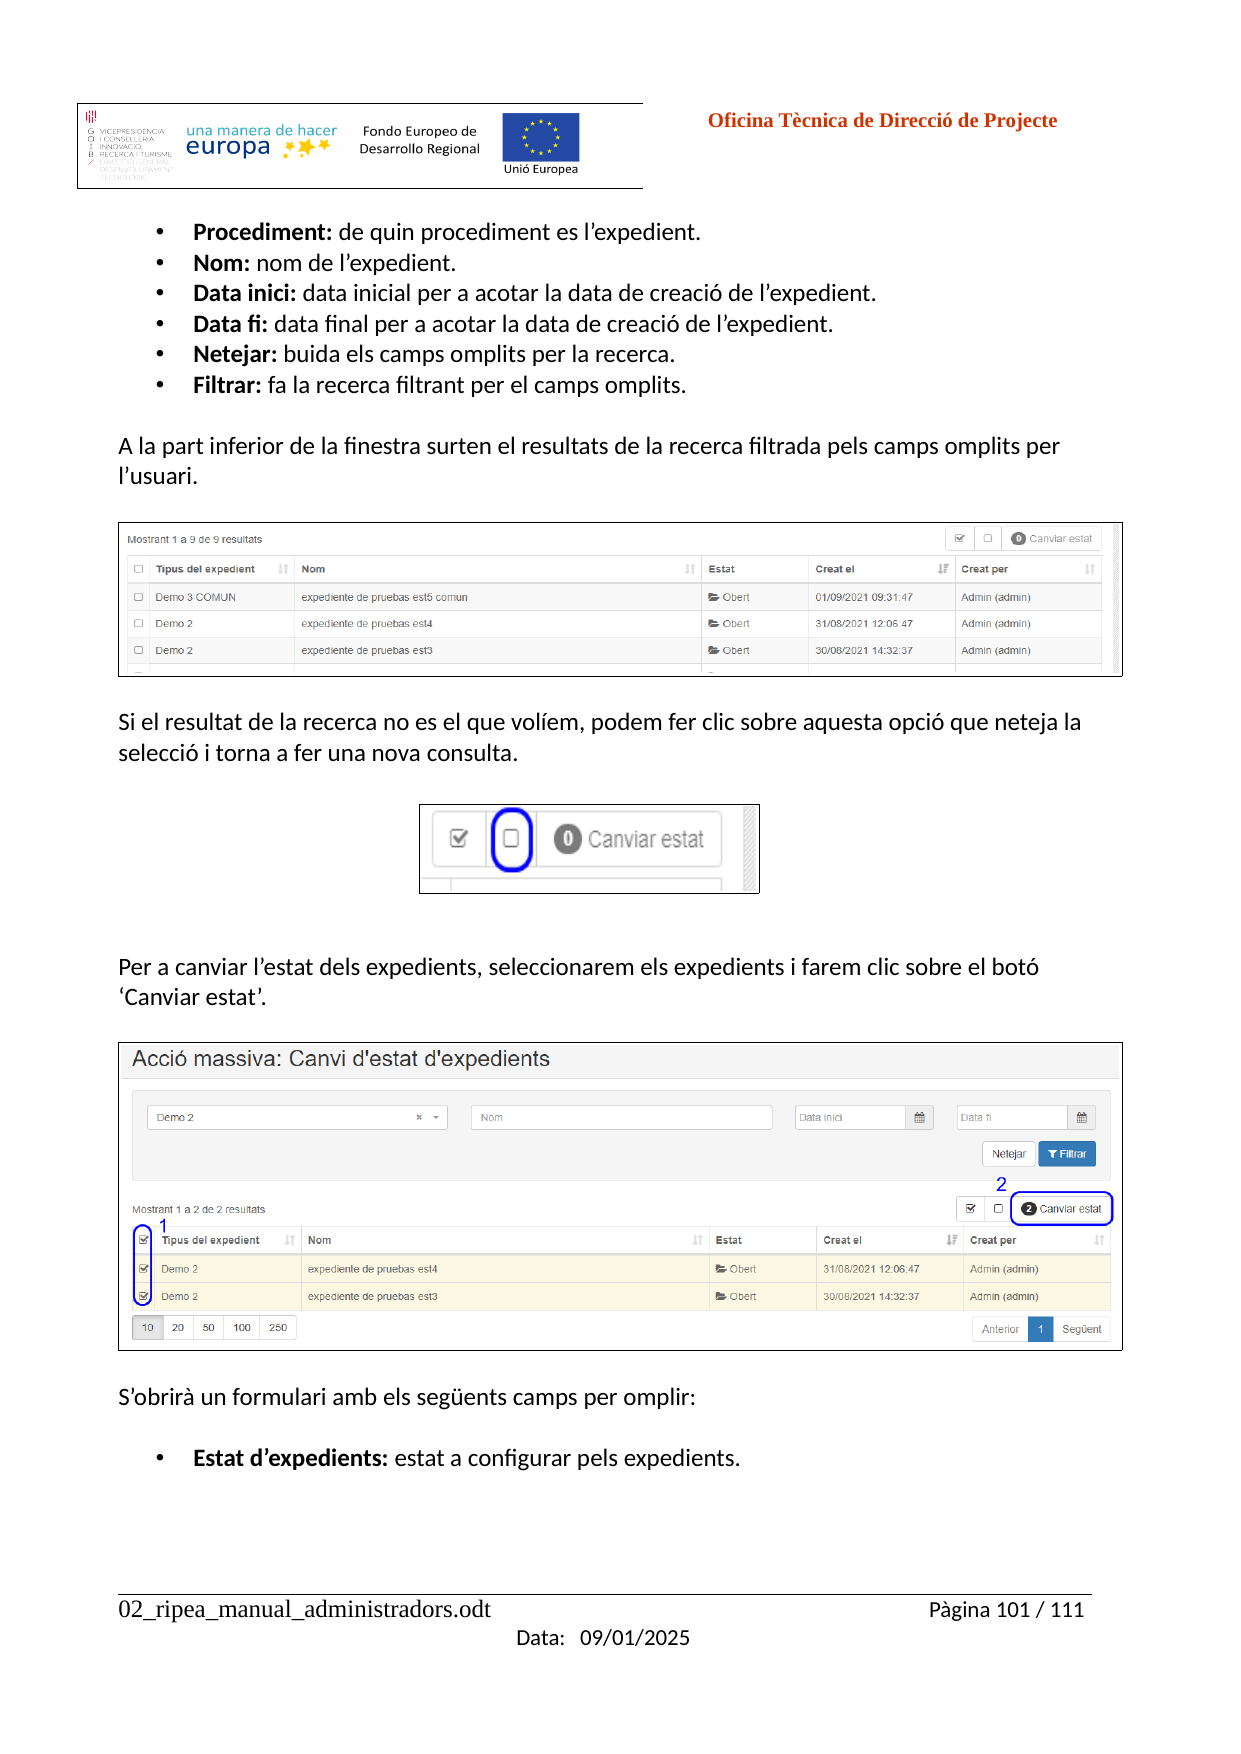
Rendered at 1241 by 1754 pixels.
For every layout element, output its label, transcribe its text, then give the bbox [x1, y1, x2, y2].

picture [421, 806, 756, 891]
picture [82, 108, 178, 182]
list Procediment: de quin procediment es l’expedient. [156, 216, 1122, 247]
list Estat d’expedients: estat a configurar pels expedients. [156, 1442, 1122, 1472]
text A la part inferior de la finestra surten el resultats de la recerca filtrada pels camps omplits per l’usuari. [118, 430, 1122, 491]
list Data fi: data final per a acotar la data de creació de l’expedient. [156, 308, 1122, 338]
list Filtrar: fa la recerca filtrant per el camps omplits. [156, 369, 1122, 399]
list Netejar: buida els camps omplits per la recerca. [156, 338, 1122, 369]
text S’obrirà un formulari amb els següents camps per omplir: [118, 1381, 1122, 1411]
list Nom: nom de l’expedient. [156, 247, 1122, 277]
picture [121, 524, 1119, 673]
text Si el resultat de la recerca no es el que volíem, podem fer clic sobre aquesta opció que neteja la selecció i torna a fer una nova consulta. [118, 707, 1122, 768]
picture [121, 1045, 1119, 1348]
text Per a canviar l’estat dels expedients, seleccionarem els expedients i farem clic sobre el botó ‘Canviar estat’. [118, 951, 1122, 1012]
list Data inici: data inicial per a acotar la data de creació de l’expedient. [156, 277, 1122, 308]
picture [184, 108, 585, 182]
